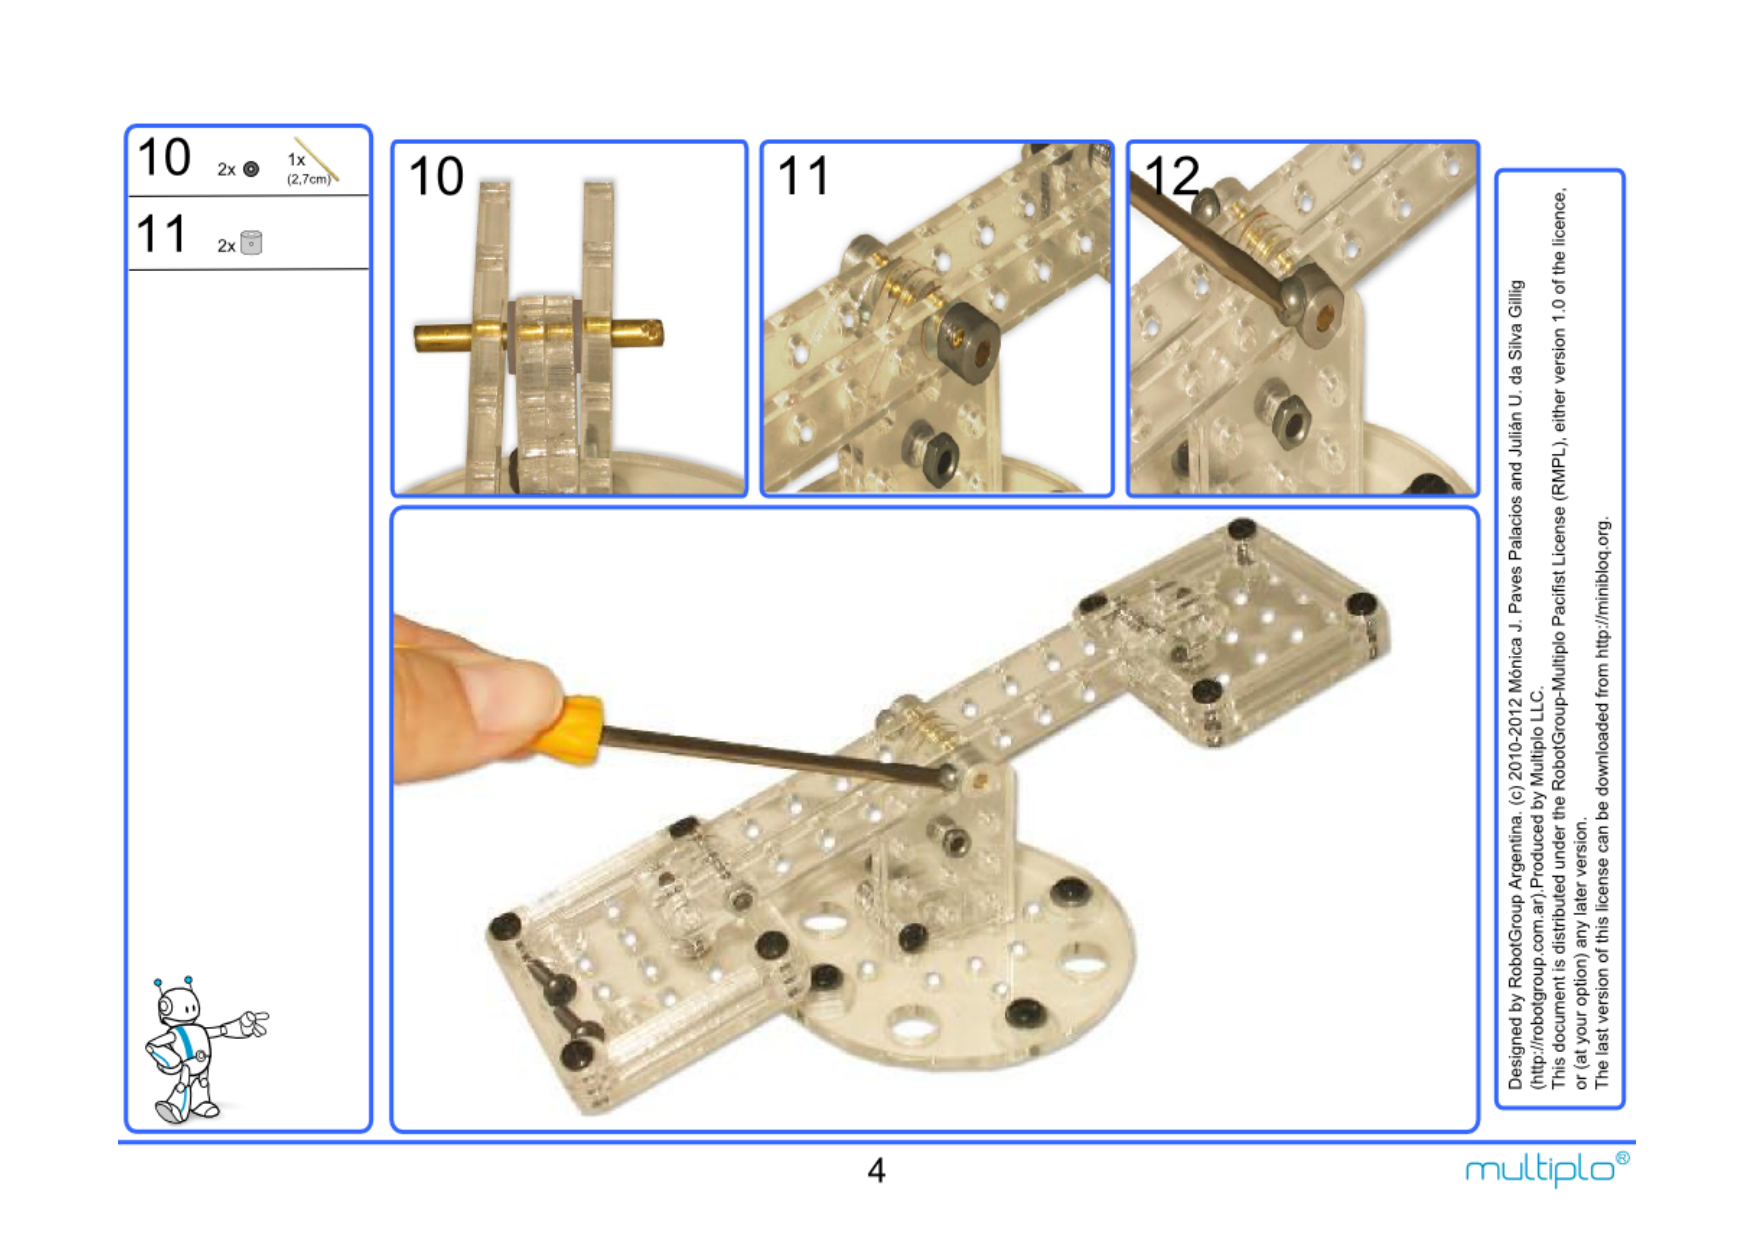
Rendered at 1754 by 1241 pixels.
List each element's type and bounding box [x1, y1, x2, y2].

picture [118, 118, 1636, 1192]
